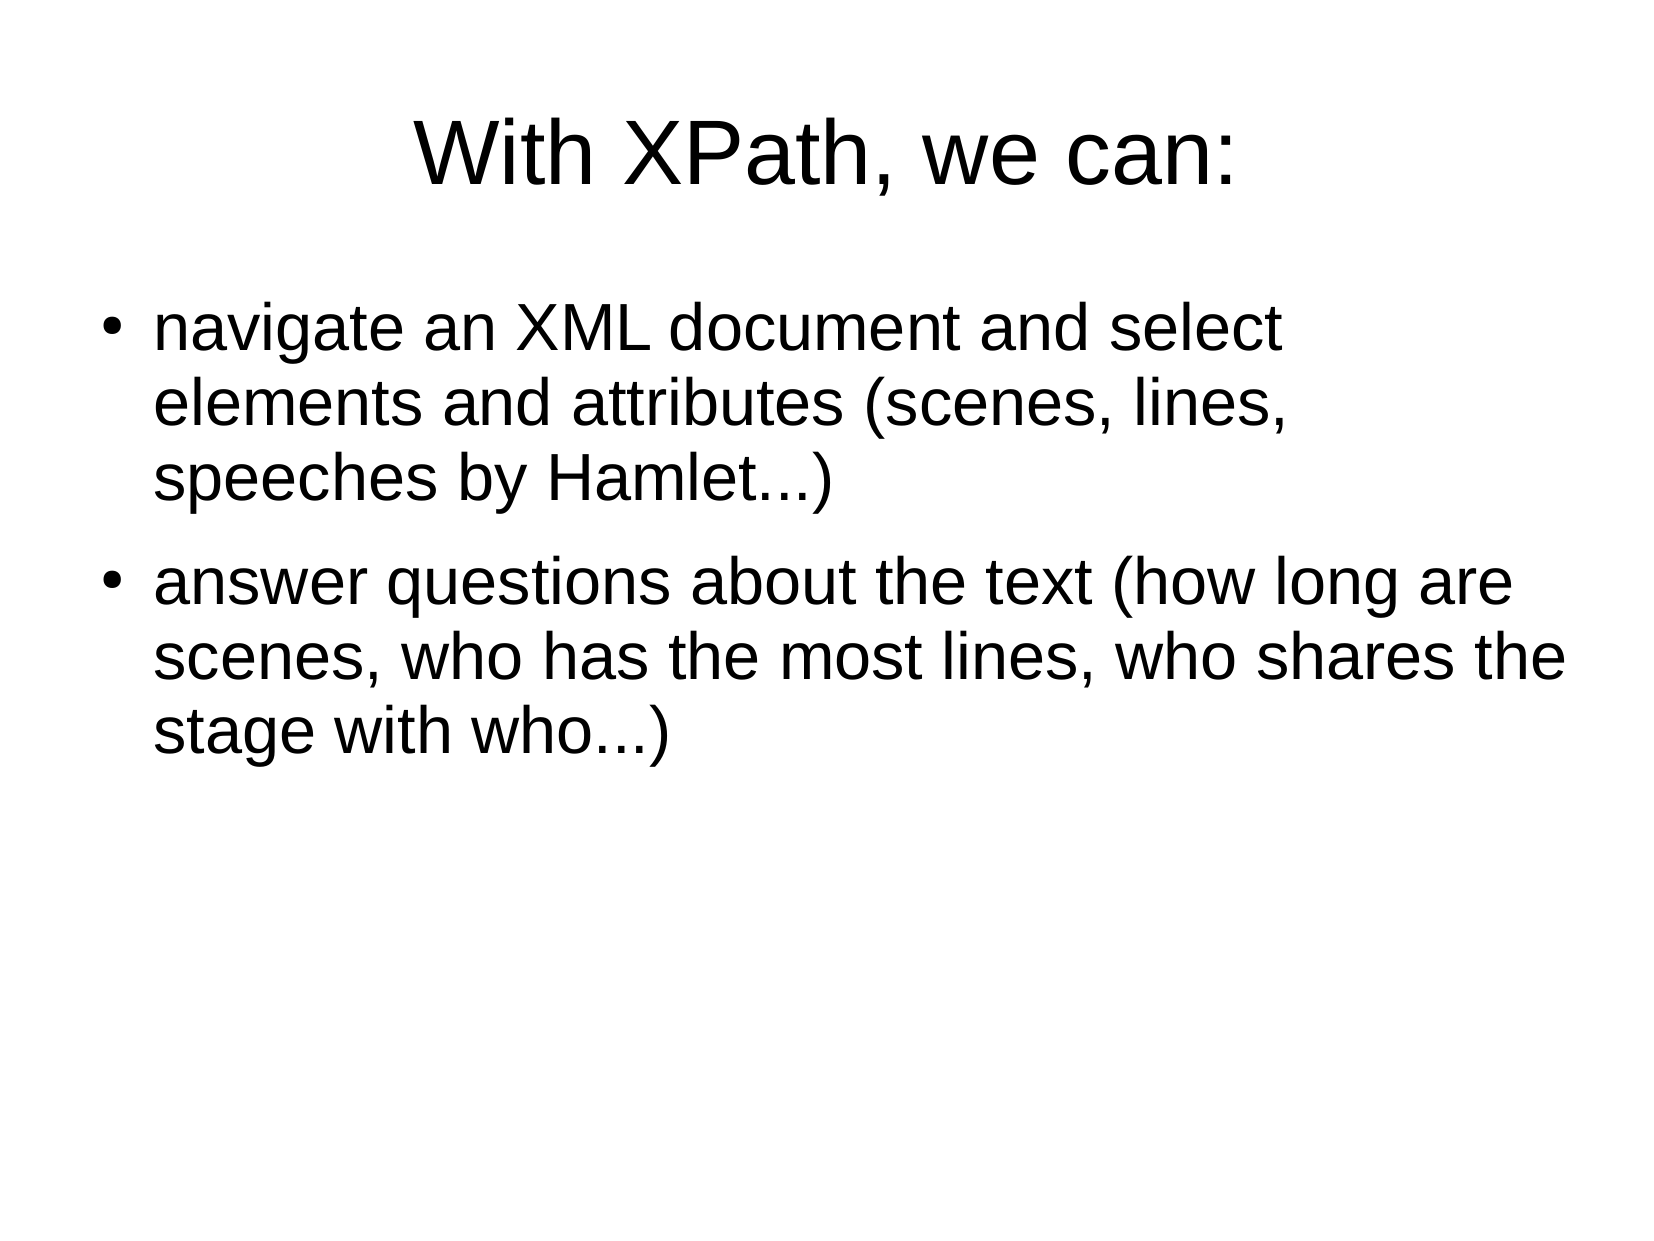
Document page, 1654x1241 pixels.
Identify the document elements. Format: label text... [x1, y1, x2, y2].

list navigate an XML document and select elements and attributes (scenes, lines, speeches by Hamlet...) answer questions about the text (how long are scenes, who has the most lines, who shares the stage with who...) [82, 290, 1571, 1010]
title With XPath, we can: [82, 49, 1571, 257]
